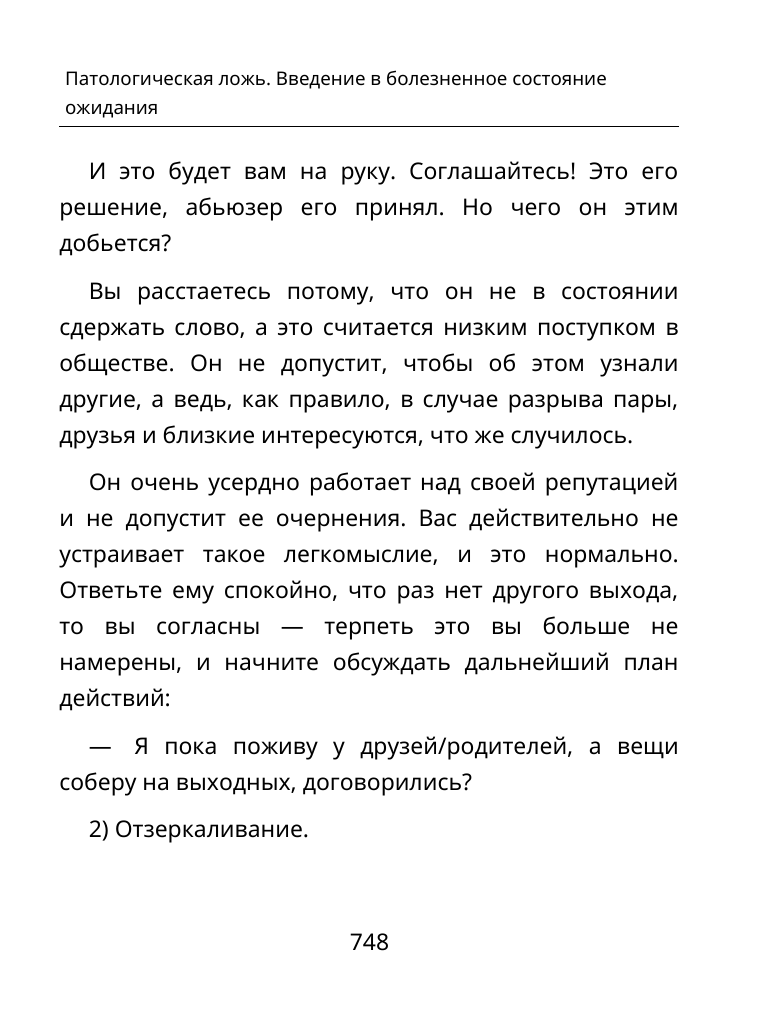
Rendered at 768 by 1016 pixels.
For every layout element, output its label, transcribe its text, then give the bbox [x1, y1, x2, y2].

text Вы расстаетесь потому, что он не в состоянии сдержать слово, а это считается низким поступком в обществе. Он не допустит, чтобы об этом узнали другие, а ведь, как правило, в случае разрыва пары, друзья и близкие интересуются, что же случилось. [59, 275, 679, 450]
text 2) Отзеркаливание. [59, 813, 679, 844]
text Он очень усердно работает над своей репутацией и не допустит ее очернения. Вас действительно не устраивает такое легкомыслие, и это нормально. Ответьте ему спокойно, что раз нет другого выхода, то вы согласны — терпеть это вы больше не намерены, и начните обсуждать дальнейший план действий: [59, 466, 679, 713]
list Я пока поживу у друзей/родителей, а вещи соберу на выходных, договорились? [59, 730, 679, 797]
text И это будет вам на руку. Соглашайтесь! Это его решение, абьюзер его принял. Но чего он этим добьется? [59, 155, 679, 258]
